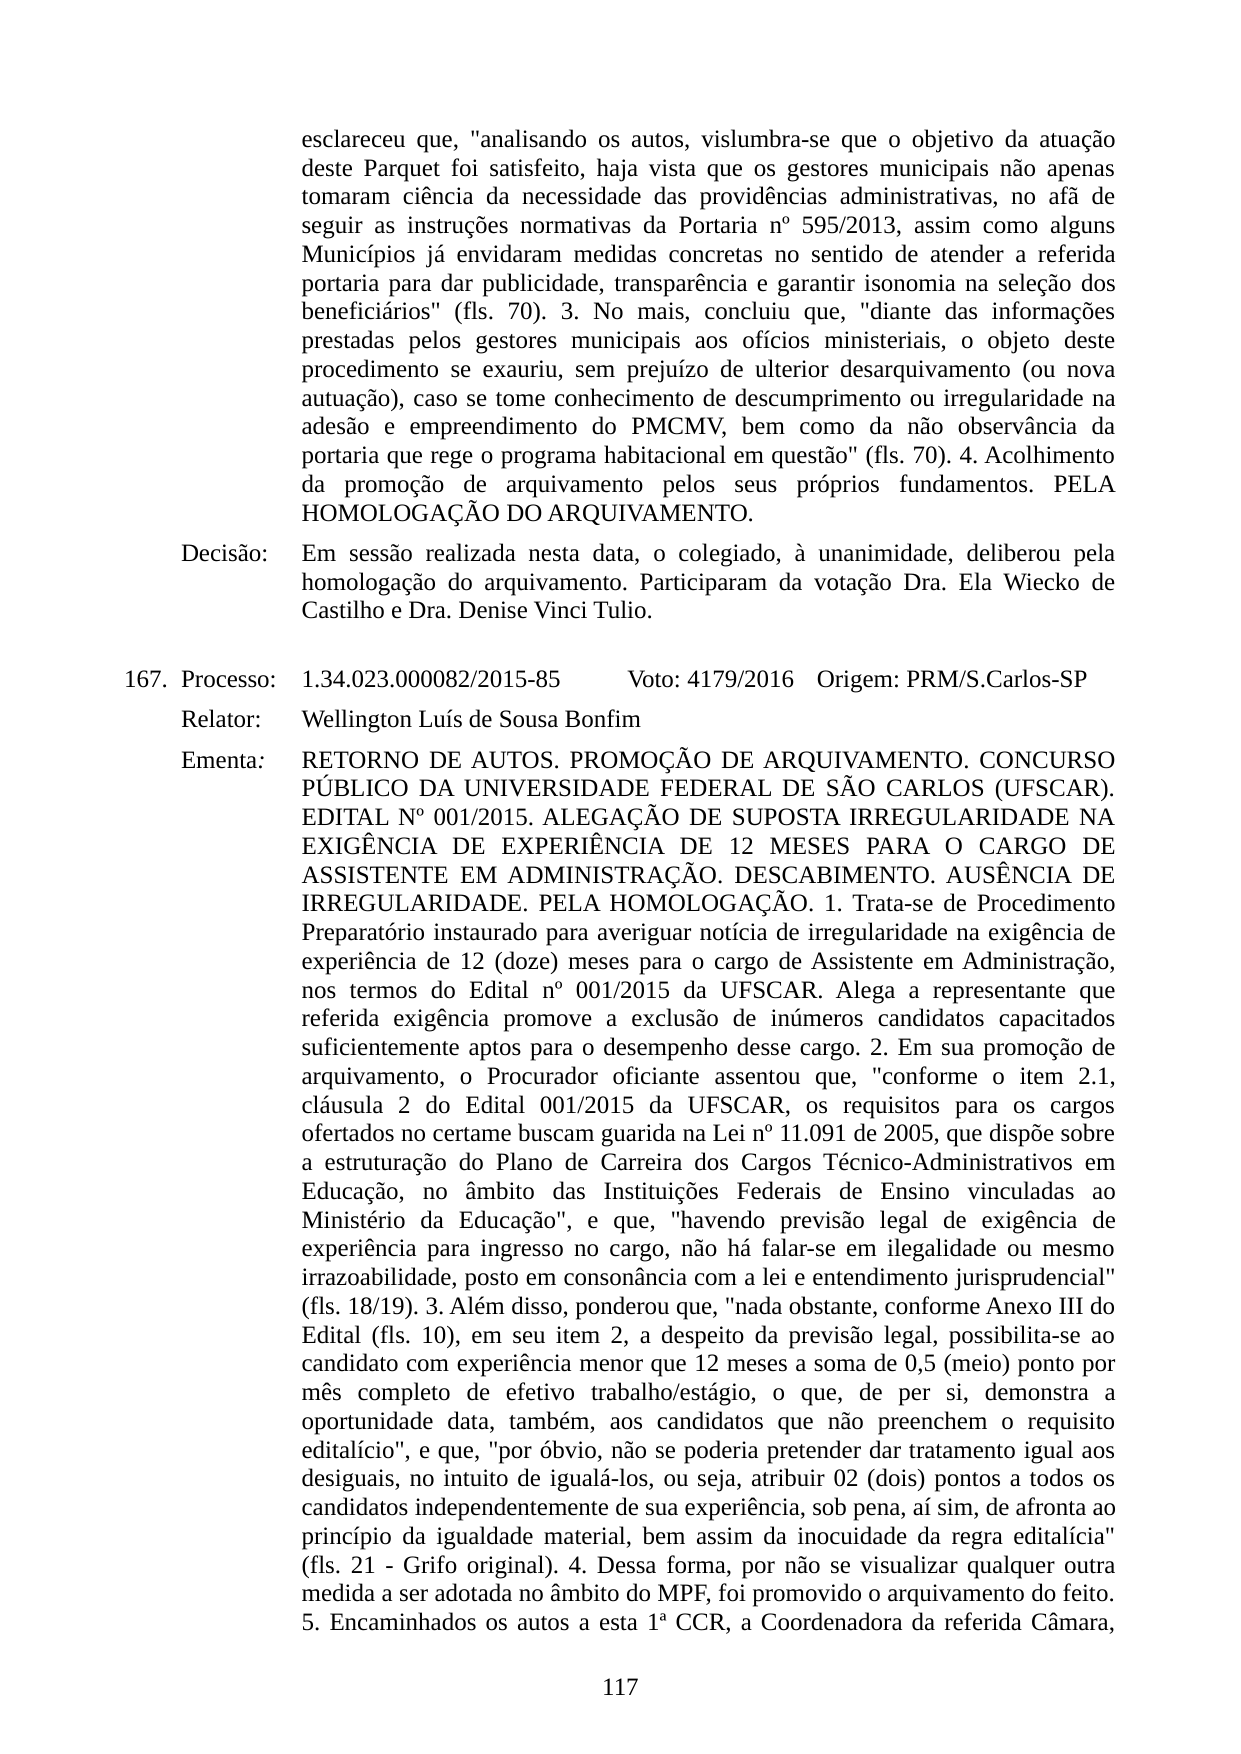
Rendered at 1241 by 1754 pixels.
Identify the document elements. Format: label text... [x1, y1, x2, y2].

table_cell [175, 118, 296, 532]
table_header 167. [118, 659, 175, 699]
table_header Processo: [175, 659, 296, 699]
table_header Origem: PRM/S.Carlos-SP [811, 659, 1122, 699]
table_cell Ementa: [175, 739, 296, 1642]
table_header 1.34.023.000082/2015-85 [296, 659, 621, 699]
table_cell [118, 739, 175, 1642]
table_header Voto: 4179/2016 [621, 659, 811, 699]
table_cell RETORNO DE AUTOS. PROMOÇÃO DE ARQUIVAMENTO. CONCURSO PÚBLICO DA UNIVERSIDADE FEDERAL DE SÃO CARLOS (UFSCAR). EDITAL Nº 001/2015. ALEGAÇÃO DE SUPOSTA IRREGULARIDADE NA EXIGÊNCIA DE EXPERIÊNCIA DE 12 MESES PARA O CARGO DE ASSISTENTE EM ADMINISTRAÇÃO. DESCABIMENTO. AUSÊNCIA DE IRREGULARIDADE. PELA HOMOLOGAÇÃO. 1. Trata-se de Procedimento Preparatório instaurado para averiguar notícia de irregularidade na exigência de experiência de 12 (doze) meses para o cargo de Assistente em Administração, nos termos do Edital nº 001/2015 da UFSCAR. Alega a representante que referida exigência promove a exclusão de inúmeros candidatos capacitados suficientemente aptos para o desempenho desse cargo. 2. Em sua promoção de arquivamento, o Procurador oficiante assentou que, "conforme o item 2.1, cláusula 2 do Edital 001/2015 da UFSCAR, os requisitos para os cargos ofertados no certame buscam guarida na Lei nº 11.091 de 2005, que dispõe sobre a estruturação do Plano de Carreira dos Cargos Técnico-Administrativos em Educação, no âmbito das Instituições Federais de Ensino vinculadas ao Ministério da Educação", e que, "havendo previsão legal de exigência de experiência para ingresso no cargo, não há falar-se em ilegalidade ou mesmo irrazoabilidade, posto em consonância com a lei e entendimento jurisprudencial" (fls. 18/19). 3. Além disso, ponderou que, "nada obstante, conforme Anexo III do Edital (fls. 10), em seu item 2, a despeito da previsão legal, possibilita-se ao candidato com experiência menor que 12 meses a soma de 0,5 (meio) ponto por mês completo de efetivo trabalho/estágio, o que, de per si, demonstra a oportunidade data, também, aos candidatos que não preenchem o requisito editalício", e que, "por óbvio, não se poderia pretender dar tratamento igual aos desiguais, no intuito de igualá-los, ou seja, atribuir 02 (dois) pontos a todos os candidatos independentemente de sua experiência, sob pena, aí sim, de afronta ao princípio da igualdade material, bem assim da inocuidade da regra editalícia" (fls. 21 - Grifo original). 4. Dessa forma, por não se visualizar qualquer outra medida a ser adotada no âmbito do MPF, foi promovido o arquivamento do feito. 5. Encaminhados os autos a esta 1ª CCR, a Coordenadora da referida Câmara, [296, 739, 1122, 1642]
table_cell Em sessão realizada nesta data, o colegiado, à unanimidade, deliberou pela homologação do arquivamento. Participaram da votação Dra. Ela Wiecko de Castilho e Dra. Denise Vinci Tulio. [296, 532, 1122, 630]
table_cell [118, 532, 175, 630]
table_cell [118, 118, 175, 532]
table_cell Decisão: [175, 532, 296, 630]
table_cell Wellington Luís de Sousa Bonfim [296, 699, 1122, 739]
table_cell [118, 699, 175, 739]
table_cell esclareceu que, "analisando os autos, vislumbra-se que o objetivo da atuação deste Parquet foi satisfeito, haja vista que os gestores municipais não apenas tomaram ciência da necessidade das providências administrativas, no afã de seguir as instruções normativas da Portaria nº 595/2013, assim como alguns Municípios já envidaram medidas concretas no sentido de atender a referida portaria para dar publicidade, transparência e garantir isonomia na seleção dos beneficiários" (fls. 70). 3. No mais, concluiu que, "diante das informações prestadas pelos gestores municipais aos ofícios ministeriais, o objeto deste procedimento se exauriu, sem prejuízo de ulterior desarquivamento (ou nova autuação), caso se tome conhecimento de descumprimento ou irregularidade na adesão e empreendimento do PMCMV, bem como da não observância da portaria que rege o programa habitacional em questão" (fls. 70). 4. Acolhimento da promoção de arquivamento pelos seus próprios fundamentos. PELA HOMOLOGAÇÃO DO ARQUIVAMENTO. [296, 118, 1122, 532]
table_cell Relator: [175, 699, 296, 739]
